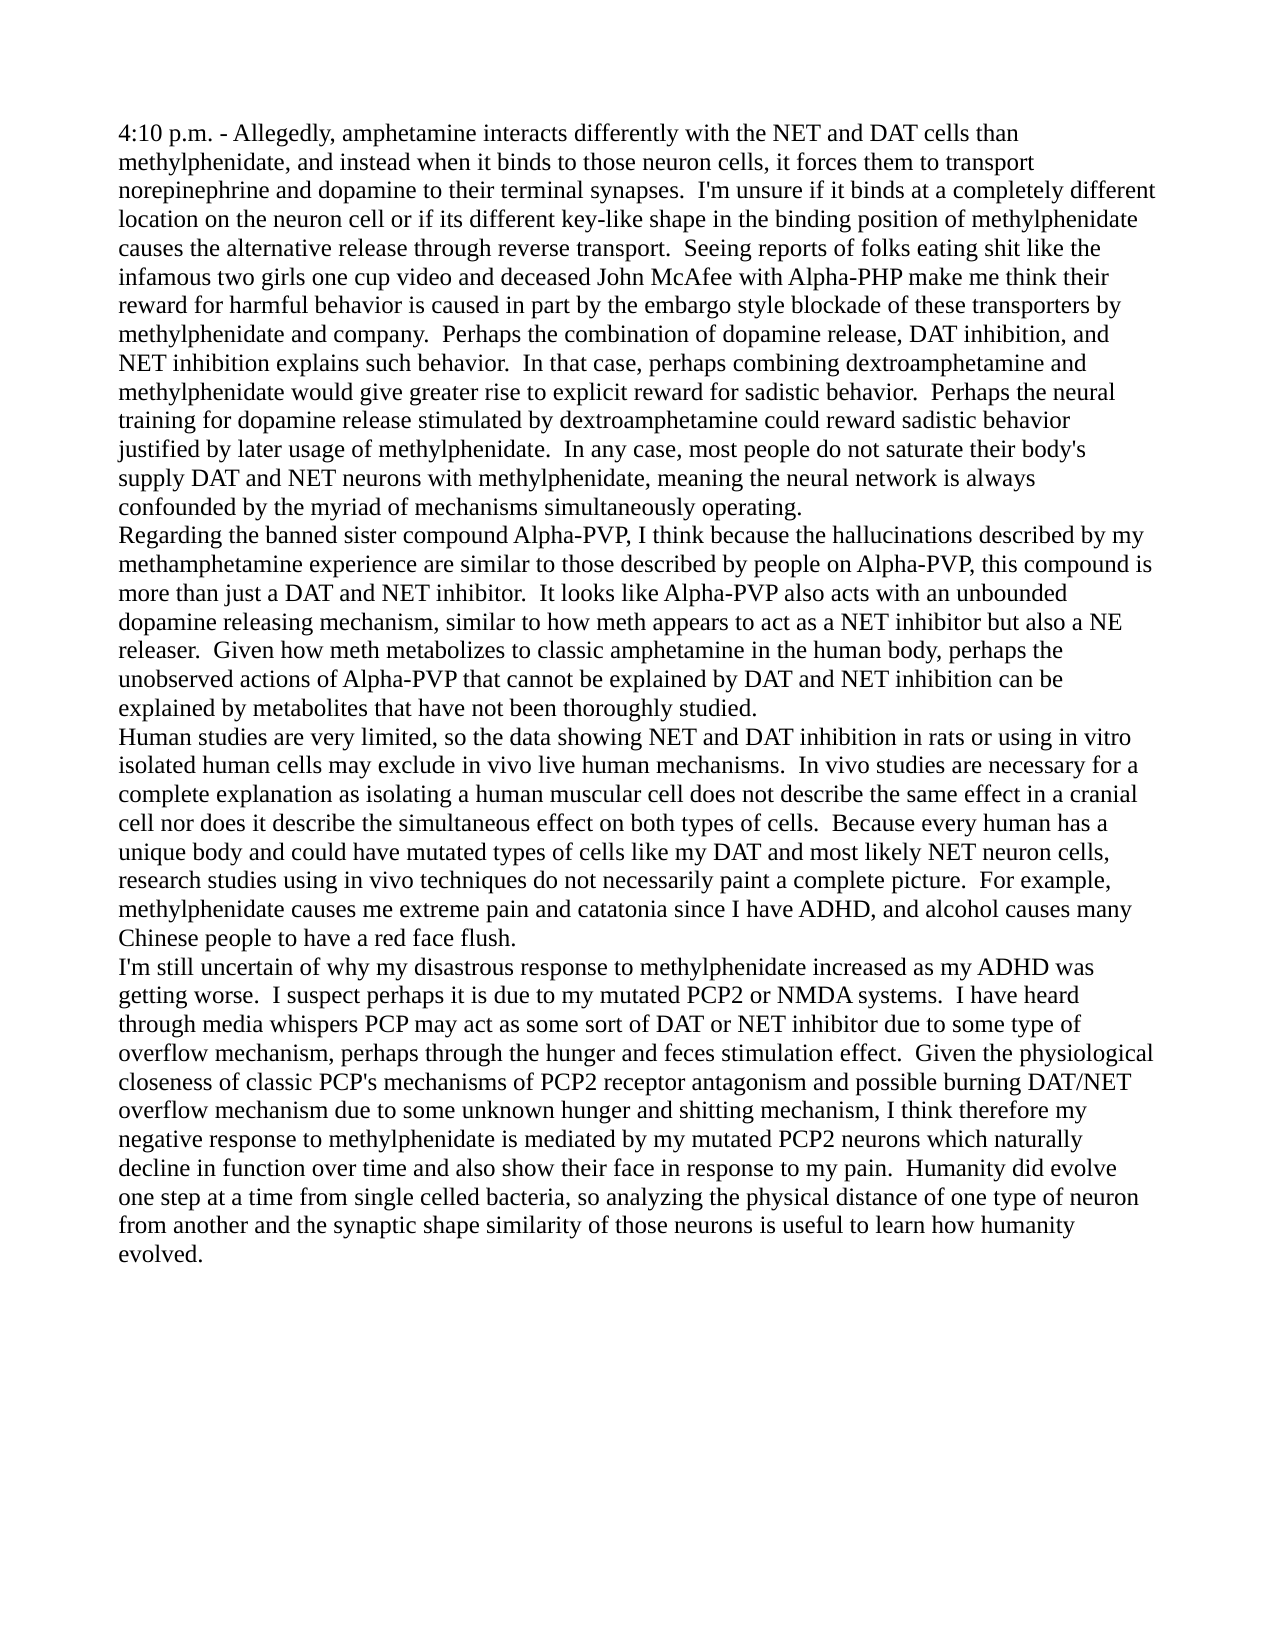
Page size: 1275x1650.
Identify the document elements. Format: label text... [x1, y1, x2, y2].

text Human studies are very limited, so the data showing NET and DAT inhibition in rats or using in vitro isolated human cells may exclude in vivo live human mechanisms. In vivo studies are necessary for a complete explanation as isolating a human muscular cell does not describe the same effect in a cranial cell nor does it describe the simultaneous effect on both types of cells. Because every human has a unique body and could have mutated types of cells like my DAT and most likely NET neuron cells, research studies using in vivo techniques do not necessarily paint a complete picture. For example, methylphenidate causes me extreme pain and catatonia since I have ADHD, and alcohol causes many Chinese people to have a red face flush. [118, 722, 1157, 952]
text Regarding the banned sister compound Alpha-PVP, I think because the hallucinations described by my methamphetamine experience are similar to those described by people on Alpha-PVP, this compound is more than just a DAT and NET inhibitor. It looks like Alpha-PVP also acts with an unbounded dopamine releasing mechanism, similar to how meth appears to act as a NET inhibitor but also a NE releaser. Given how meth metabolizes to classic amphetamine in the human body, perhaps the unobserved actions of Alpha-PVP that cannot be explained by DAT and NET inhibition can be explained by metabolites that have not been thoroughly studied. [118, 521, 1157, 722]
text I'm still uncertain of why my disastrous response to methylphenidate increased as my ADHD was getting worse. I suspect perhaps it is due to my mutated PCP2 or NMDA systems. I have heard through media whispers PCP may act as some sort of DAT or NET inhibitor due to some type of overflow mechanism, perhaps through the hunger and feces stimulation effect. Given the physiological closeness of classic PCP's mechanisms of PCP2 receptor antagonism and possible burning DAT/NET overflow mechanism due to some unknown hunger and shitting mechanism, I think therefore my negative response to methylphenidate is mediated by my mutated PCP2 neurons which naturally decline in function over time and also show their face in response to my pain. Humanity did evolve one step at a time from single celled bacteria, so analyzing the physical distance of one type of neuron from another and the synaptic shape similarity of those neurons is useful to learn how humanity evolved. [118, 952, 1157, 1268]
text 4:10 p.m. - Allegedly, amphetamine interacts differently with the NET and DAT cells than methylphenidate, and instead when it binds to those neuron cells, it forces them to transport norepinephrine and dopamine to their terminal synapses. I'm unsure if it binds at a completely different location on the neuron cell or if its different key-like shape in the binding position of methylphenidate causes the alternative release through reverse transport. Seeing reports of folks eating shit like the infamous two girls one cup video and deceased John McAfee with Alpha-PHP make me think their reward for harmful behavior is caused in part by the embargo style blockade of these transporters by methylphenidate and company. Perhaps the combination of dopamine release, DAT inhibition, and NET inhibition explains such behavior. In that case, perhaps combining dextroamphetamine and methylphenidate would give greater rise to explicit reward for sadistic behavior. Perhaps the neural training for dopamine release stimulated by dextroamphetamine could reward sadistic behavior justified by later usage of methylphenidate. In any case, most people do not saturate their body's supply DAT and NET neurons with methylphenidate, meaning the neural network is always confounded by the myriad of mechanisms simultaneously operating. [118, 118, 1157, 521]
